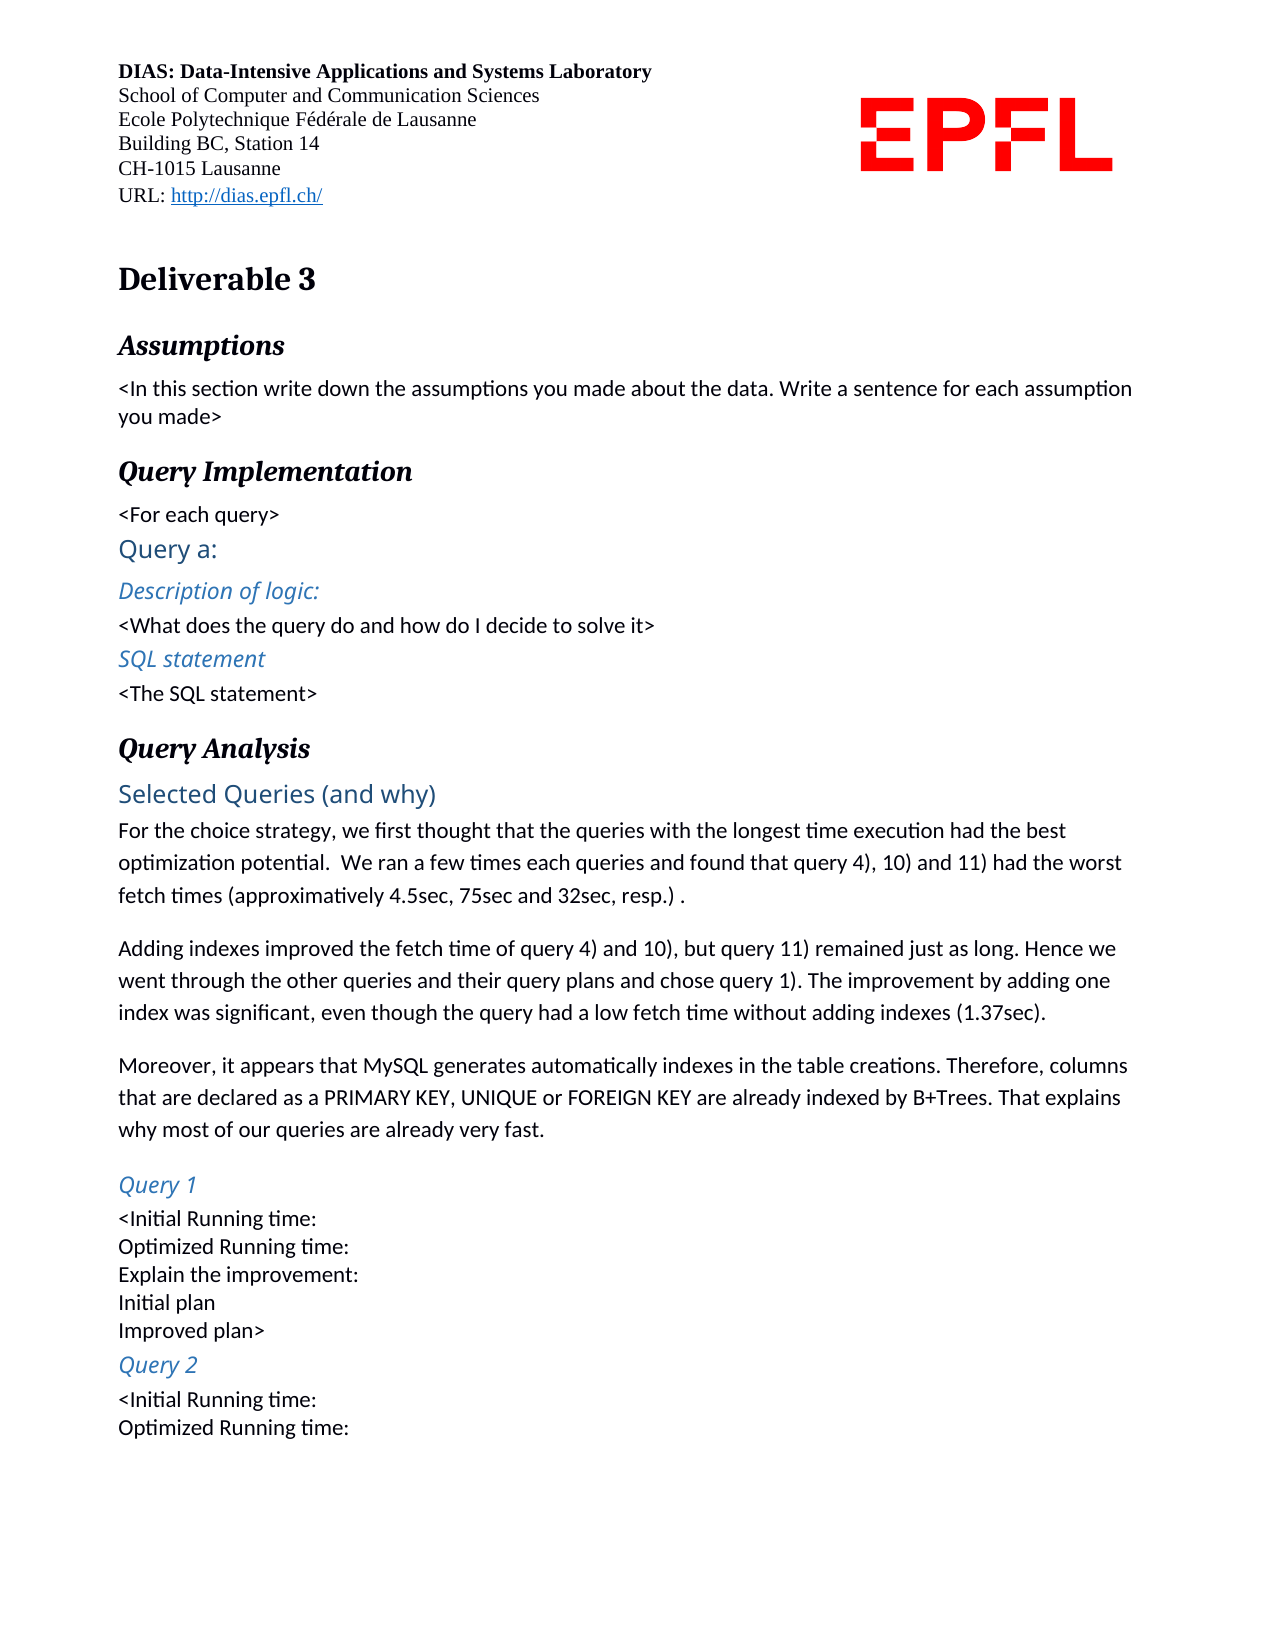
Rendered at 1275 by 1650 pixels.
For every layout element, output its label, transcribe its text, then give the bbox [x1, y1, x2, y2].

text Moreover, it appears that MySQL generates automatically indexes in the table creations. Therefore, columns that are declared as a PRIMARY KEY, UNIQUE or FOREIGN KEY are already indexed by B+Trees. That explains why most of our queries are already very fast. [118, 1051, 1157, 1143]
subtitle Query 1 [118, 1168, 1157, 1200]
text Initial plan [118, 1288, 1157, 1317]
subtitle SQL statement [118, 643, 1157, 675]
subtitle Deliverable 3 [118, 260, 1157, 298]
subtitle Query Implementation [118, 455, 1157, 488]
text <Initial Running time: [118, 1385, 1157, 1413]
subtitle Selected Queries (and why) [118, 777, 1157, 811]
picture [829, 67, 1143, 203]
text Adding indexes improved the fetch time of query 4) and 10), but query 11) remained just as long. Hence we went through the other queries and their query plans and chose query 1). The improvement by adding one index was significant, even though the query had a low fetch time without adding indexes (1.37sec). [118, 934, 1157, 1026]
text <In this section write down the assumptions you made about the data. Write a sentence for each assumption you made> [118, 374, 1157, 430]
text Explain the improvement: [118, 1261, 1157, 1288]
subtitle Query Analysis [118, 732, 1157, 766]
subtitle Query 2 [118, 1349, 1157, 1380]
text <What does the query do and how do I decide to solve it> [118, 611, 1157, 639]
text Improved plan> [118, 1317, 1157, 1344]
text Optimized Running time: [118, 1232, 1157, 1261]
text For the choice strategy, we first thought that the queries with the longest time execution had the best optimization potential. We ran a few times each queries and found that query 4), 10) and 11) had the worst fetch times (approximatively 4.5sec, 75sec and 32sec, resp.) . [118, 816, 1157, 909]
text <The SQL statement> [118, 679, 1157, 707]
text Optimized Running time: [118, 1413, 1157, 1441]
text <Initial Running time: [118, 1204, 1157, 1232]
subtitle Assumptions [118, 329, 1157, 363]
subtitle Query a: [118, 532, 1157, 566]
text <For each query> [118, 500, 1157, 528]
subtitle Description of logic: [118, 575, 1157, 607]
